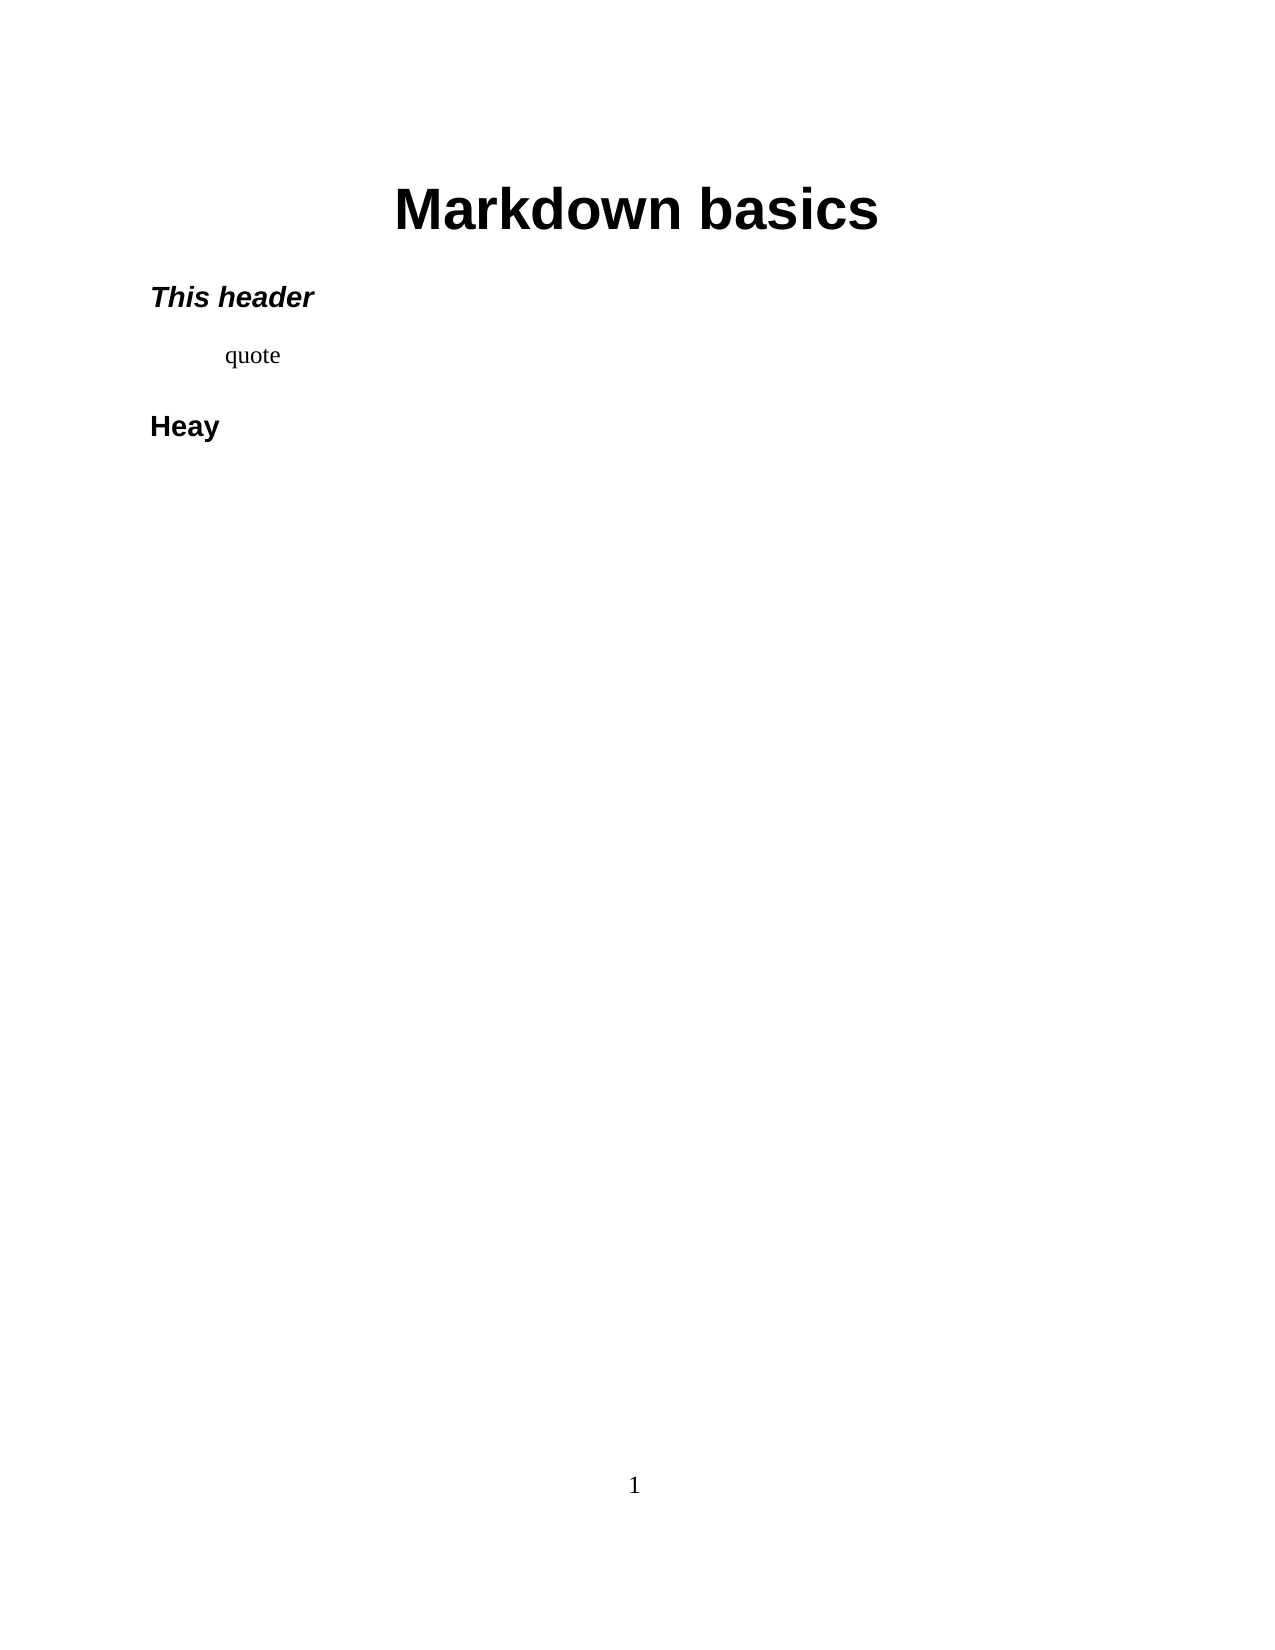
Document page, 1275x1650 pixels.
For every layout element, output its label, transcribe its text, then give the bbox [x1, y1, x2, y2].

title Markdown basics [150, 175, 1125, 242]
text quote [225, 341, 1125, 369]
subtitle This header [150, 279, 1125, 313]
subtitle Heay [150, 409, 1125, 443]
